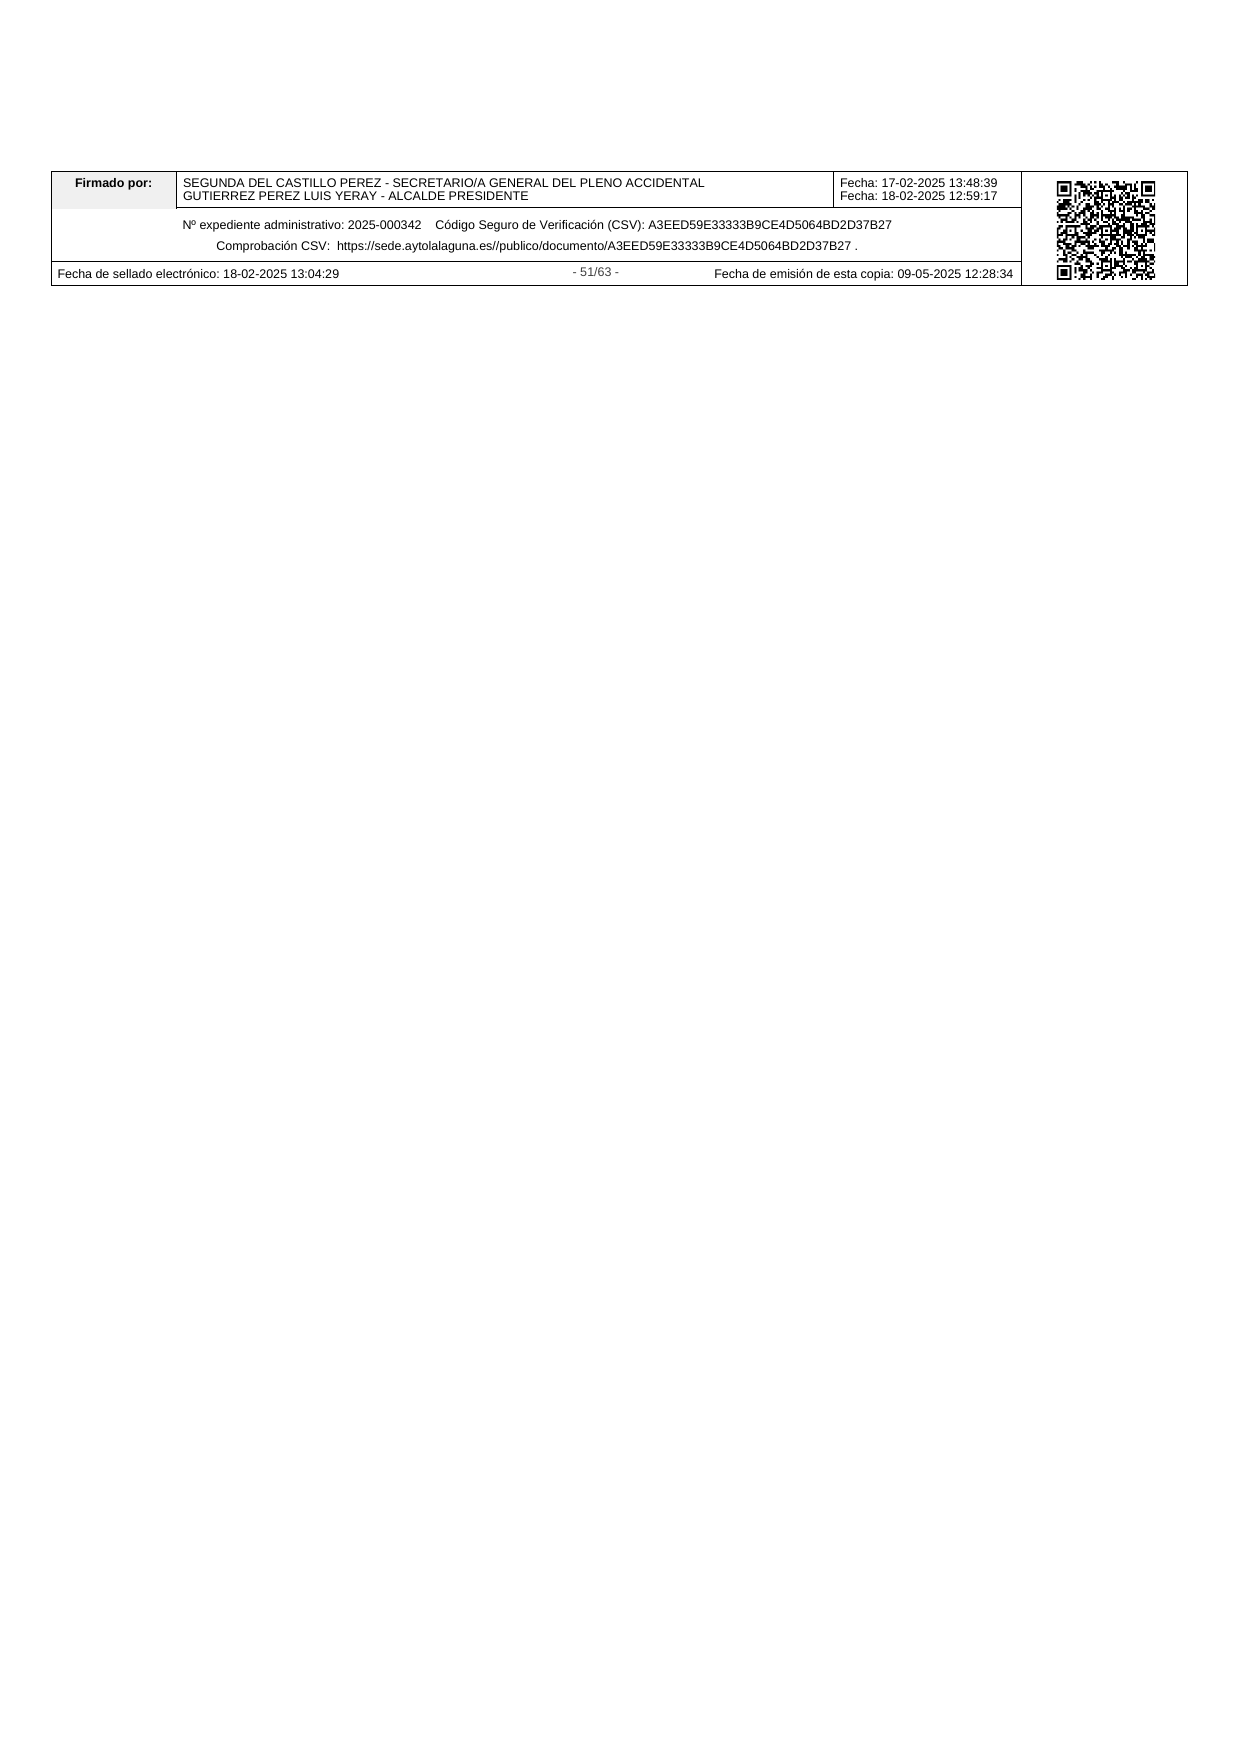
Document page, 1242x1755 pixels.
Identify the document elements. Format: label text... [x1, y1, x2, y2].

table_header Firmado por: [52, 172, 176, 207]
table_cell Fecha de sellado electrónico: 18-02-2025 13:04:29 - 51/63 - Fecha de emisión de esta copia: 09-05-2025 12:28:34 [52, 262, 1021, 284]
table_header [1022, 172, 1187, 284]
table_header Fecha: 17-02-2025 13:48:39 Fecha: 18-02-2025 12:59:17 [834, 172, 1021, 207]
table_header SEGUNDA DEL CASTILLO PEREZ - SECRETARIO/A GENERAL DEL PLENO ACCIDENTAL GUTIERREZ PEREZ LUIS YERAY - ALCALDE PRESIDENTE [177, 172, 833, 207]
table_cell Nº expediente administrativo: 2025-000342 Código Seguro de Verificación (CSV): A3EED59E33333B9CE4D5064BD2D37B27 Comprobación CSV: https://sede.aytolalaguna.es//publico/documento/A3EED59E33333B9CE4D5064BD2D37B27 . [52, 208, 1021, 261]
